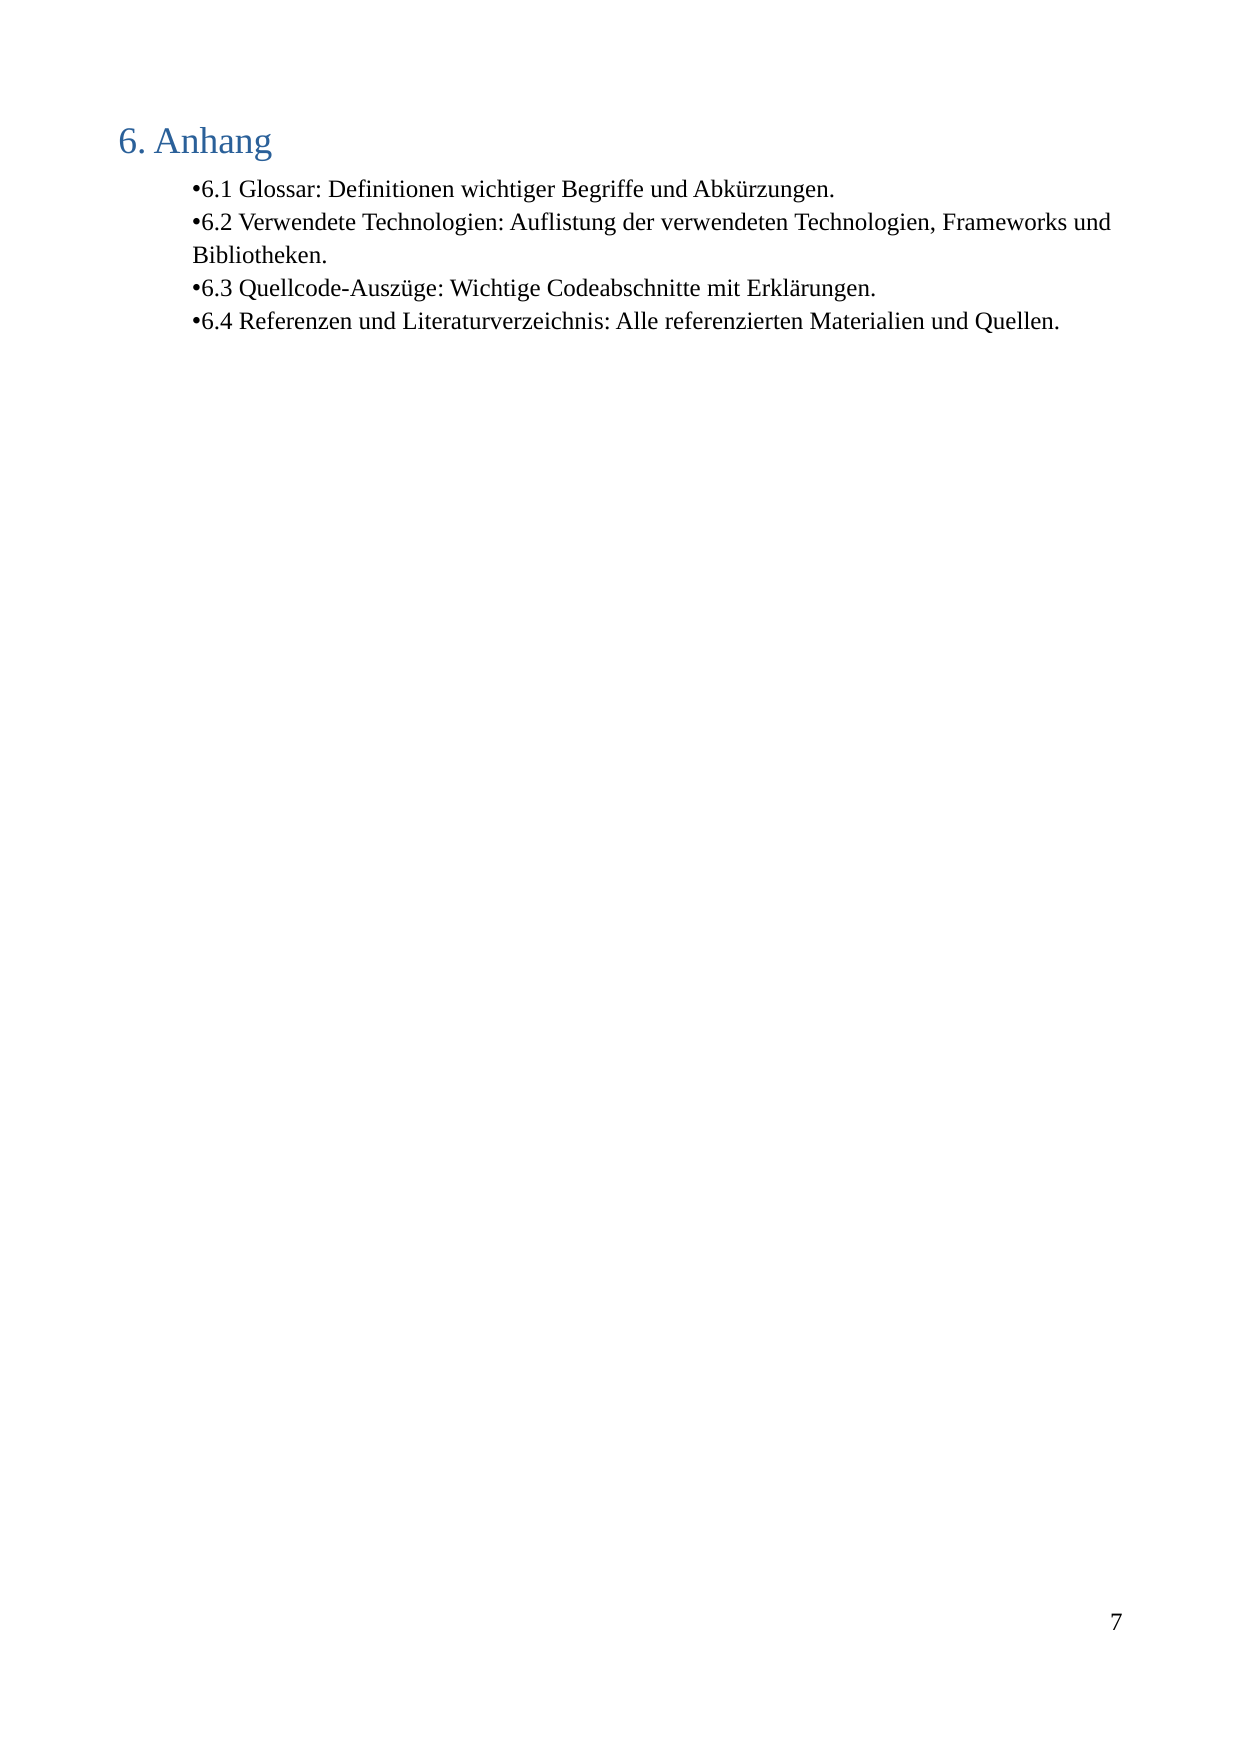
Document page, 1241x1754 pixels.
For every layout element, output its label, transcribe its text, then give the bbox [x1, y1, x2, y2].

list 6.4 Referenzen und Literaturverzeichnis: Alle referenzierten Materialien und Quellen. [118, 306, 1122, 334]
list 6.2 Verwendete Technologien: Auflistung der verwendeten Technologien, Frameworks und Bibliotheken. [118, 207, 1122, 268]
list 6.3 Quellcode-Auszüge: Wichtige Codeabschnitte mit Erklärungen. [118, 273, 1122, 302]
subtitle 6. Anhang [118, 118, 1122, 161]
list 6.1 Glossar: Definitionen wichtiger Begriffe und Abkürzungen. [118, 174, 1122, 202]
